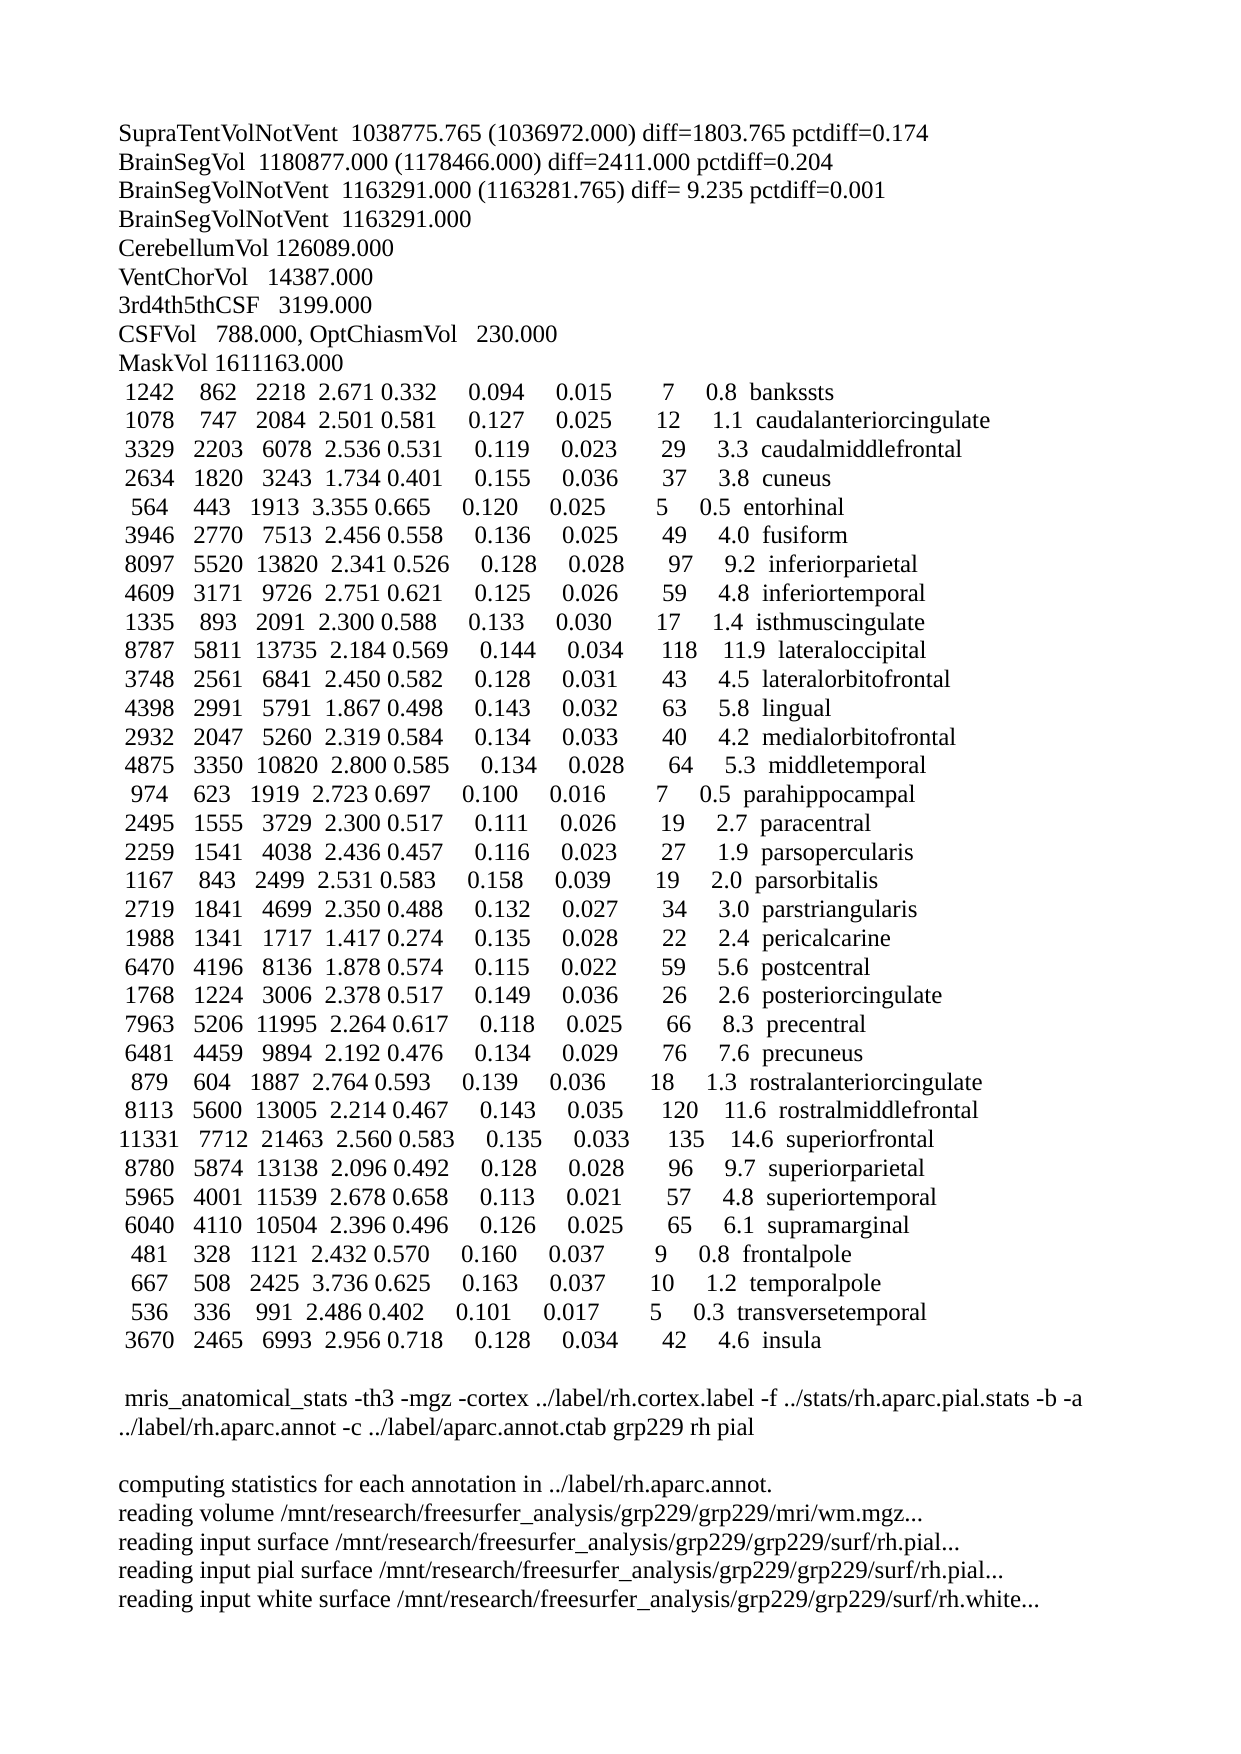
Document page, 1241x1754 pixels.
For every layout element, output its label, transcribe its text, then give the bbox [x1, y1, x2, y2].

text 3946 2770 7513 2.456 0.558 0.136 0.025 49 4.0 fusiform [118, 521, 1122, 549]
text 4875 3350 10820 2.800 0.585 0.134 0.028 64 5.3 middletemporal [118, 751, 1122, 779]
text 7963 5206 11995 2.264 0.617 0.118 0.025 66 8.3 precentral [118, 1009, 1122, 1038]
text 667 508 2425 3.736 0.625 0.163 0.037 10 1.2 temporalpole [118, 1268, 1122, 1297]
text 6040 4110 10504 2.396 0.496 0.126 0.025 65 6.1 supramarginal [118, 1211, 1122, 1239]
text 1242 862 2218 2.671 0.332 0.094 0.015 7 0.8 bankssts [118, 377, 1122, 406]
text MaskVol 1611163.000 [118, 348, 1122, 377]
text 3670 2465 6993 2.956 0.718 0.128 0.034 42 4.6 insula [118, 1326, 1122, 1354]
text 2259 1541 4038 2.436 0.457 0.116 0.023 27 1.9 parsopercularis [118, 837, 1122, 866]
text 1335 893 2091 2.300 0.588 0.133 0.030 17 1.4 isthmuscingulate [118, 607, 1122, 636]
text computing statistics for each annotation in ../label/rh.aparc.annot. [118, 1469, 1122, 1498]
text 1078 747 2084 2.501 0.581 0.127 0.025 12 1.1 caudalanteriorcingulate [118, 406, 1122, 434]
text 564 443 1913 3.355 0.665 0.120 0.025 5 0.5 entorhinal [118, 492, 1122, 521]
text VentChorVol 14387.000 [118, 262, 1122, 291]
text BrainSegVol 1180877.000 (1178466.000) diff=2411.000 pctdiff=0.204 [118, 147, 1122, 176]
text 1988 1341 1717 1.417 0.274 0.135 0.028 22 2.4 pericalcarine [118, 923, 1122, 952]
text 2719 1841 4699 2.350 0.488 0.132 0.027 34 3.0 parstriangularis [118, 894, 1122, 923]
text 6481 4459 9894 2.192 0.476 0.134 0.029 76 7.6 precuneus [118, 1038, 1122, 1067]
text BrainSegVolNotVent 1163291.000 [118, 204, 1122, 233]
text reading input white surface /mnt/research/freesurfer_analysis/grp229/grp229/surf/rh.white... [118, 1584, 1122, 1613]
text reading input surface /mnt/research/freesurfer_analysis/grp229/grp229/surf/rh.pial... [118, 1527, 1122, 1556]
text 879 604 1887 2.764 0.593 0.139 0.036 18 1.3 rostralanteriorcingulate [118, 1067, 1122, 1096]
text 974 623 1919 2.723 0.697 0.100 0.016 7 0.5 parahippocampal [118, 779, 1122, 808]
text reading input pial surface /mnt/research/freesurfer_analysis/grp229/grp229/surf/rh.pial... [118, 1556, 1122, 1584]
text reading volume /mnt/research/freesurfer_analysis/grp229/grp229/mri/wm.mgz... [118, 1498, 1122, 1527]
text 5965 4001 11539 2.678 0.658 0.113 0.021 57 4.8 superiortemporal [118, 1182, 1122, 1211]
text CerebellumVol 126089.000 [118, 233, 1122, 262]
text 3rd4th5thCSF 3199.000 [118, 291, 1122, 319]
text 2495 1555 3729 2.300 0.517 0.111 0.026 19 2.7 paracentral [118, 808, 1122, 837]
text 4398 2991 5791 1.867 0.498 0.143 0.032 63 5.8 lingual [118, 693, 1122, 722]
text mris_anatomical_stats -th3 -mgz -cortex ../label/rh.cortex.label -f ../stats/rh.aparc.pial.stats -b -a ../label/rh.aparc.annot -c ../label/aparc.annot.ctab grp229 rh pial [118, 1383, 1122, 1441]
text 11331 7712 21463 2.560 0.583 0.135 0.033 135 14.6 superiorfrontal [118, 1124, 1122, 1153]
text 2932 2047 5260 2.319 0.584 0.134 0.033 40 4.2 medialorbitofrontal [118, 722, 1122, 751]
text 3329 2203 6078 2.536 0.531 0.119 0.023 29 3.3 caudalmiddlefrontal [118, 434, 1122, 463]
text 6470 4196 8136 1.878 0.574 0.115 0.022 59 5.6 postcentral [118, 952, 1122, 981]
text SupraTentVolNotVent 1038775.765 (1036972.000) diff=1803.765 pctdiff=0.174 [118, 118, 1122, 147]
text 8780 5874 13138 2.096 0.492 0.128 0.028 96 9.7 superiorparietal [118, 1153, 1122, 1182]
text CSFVol 788.000, OptChiasmVol 230.000 [118, 319, 1122, 348]
text 1768 1224 3006 2.378 0.517 0.149 0.036 26 2.6 posteriorcingulate [118, 981, 1122, 1009]
text 8787 5811 13735 2.184 0.569 0.144 0.034 118 11.9 lateraloccipital [118, 636, 1122, 664]
text 2634 1820 3243 1.734 0.401 0.155 0.036 37 3.8 cuneus [118, 463, 1122, 492]
text 3748 2561 6841 2.450 0.582 0.128 0.031 43 4.5 lateralorbitofrontal [118, 664, 1122, 693]
text BrainSegVolNotVent 1163291.000 (1163281.765) diff= 9.235 pctdiff=0.001 [118, 176, 1122, 204]
text 481 328 1121 2.432 0.570 0.160 0.037 9 0.8 frontalpole [118, 1239, 1122, 1268]
text 8097 5520 13820 2.341 0.526 0.128 0.028 97 9.2 inferiorparietal [118, 549, 1122, 578]
text 1167 843 2499 2.531 0.583 0.158 0.039 19 2.0 parsorbitalis [118, 866, 1122, 894]
text 536 336 991 2.486 0.402 0.101 0.017 5 0.3 transversetemporal [118, 1297, 1122, 1326]
text 4609 3171 9726 2.751 0.621 0.125 0.026 59 4.8 inferiortemporal [118, 578, 1122, 607]
text 8113 5600 13005 2.214 0.467 0.143 0.035 120 11.6 rostralmiddlefrontal [118, 1096, 1122, 1124]
